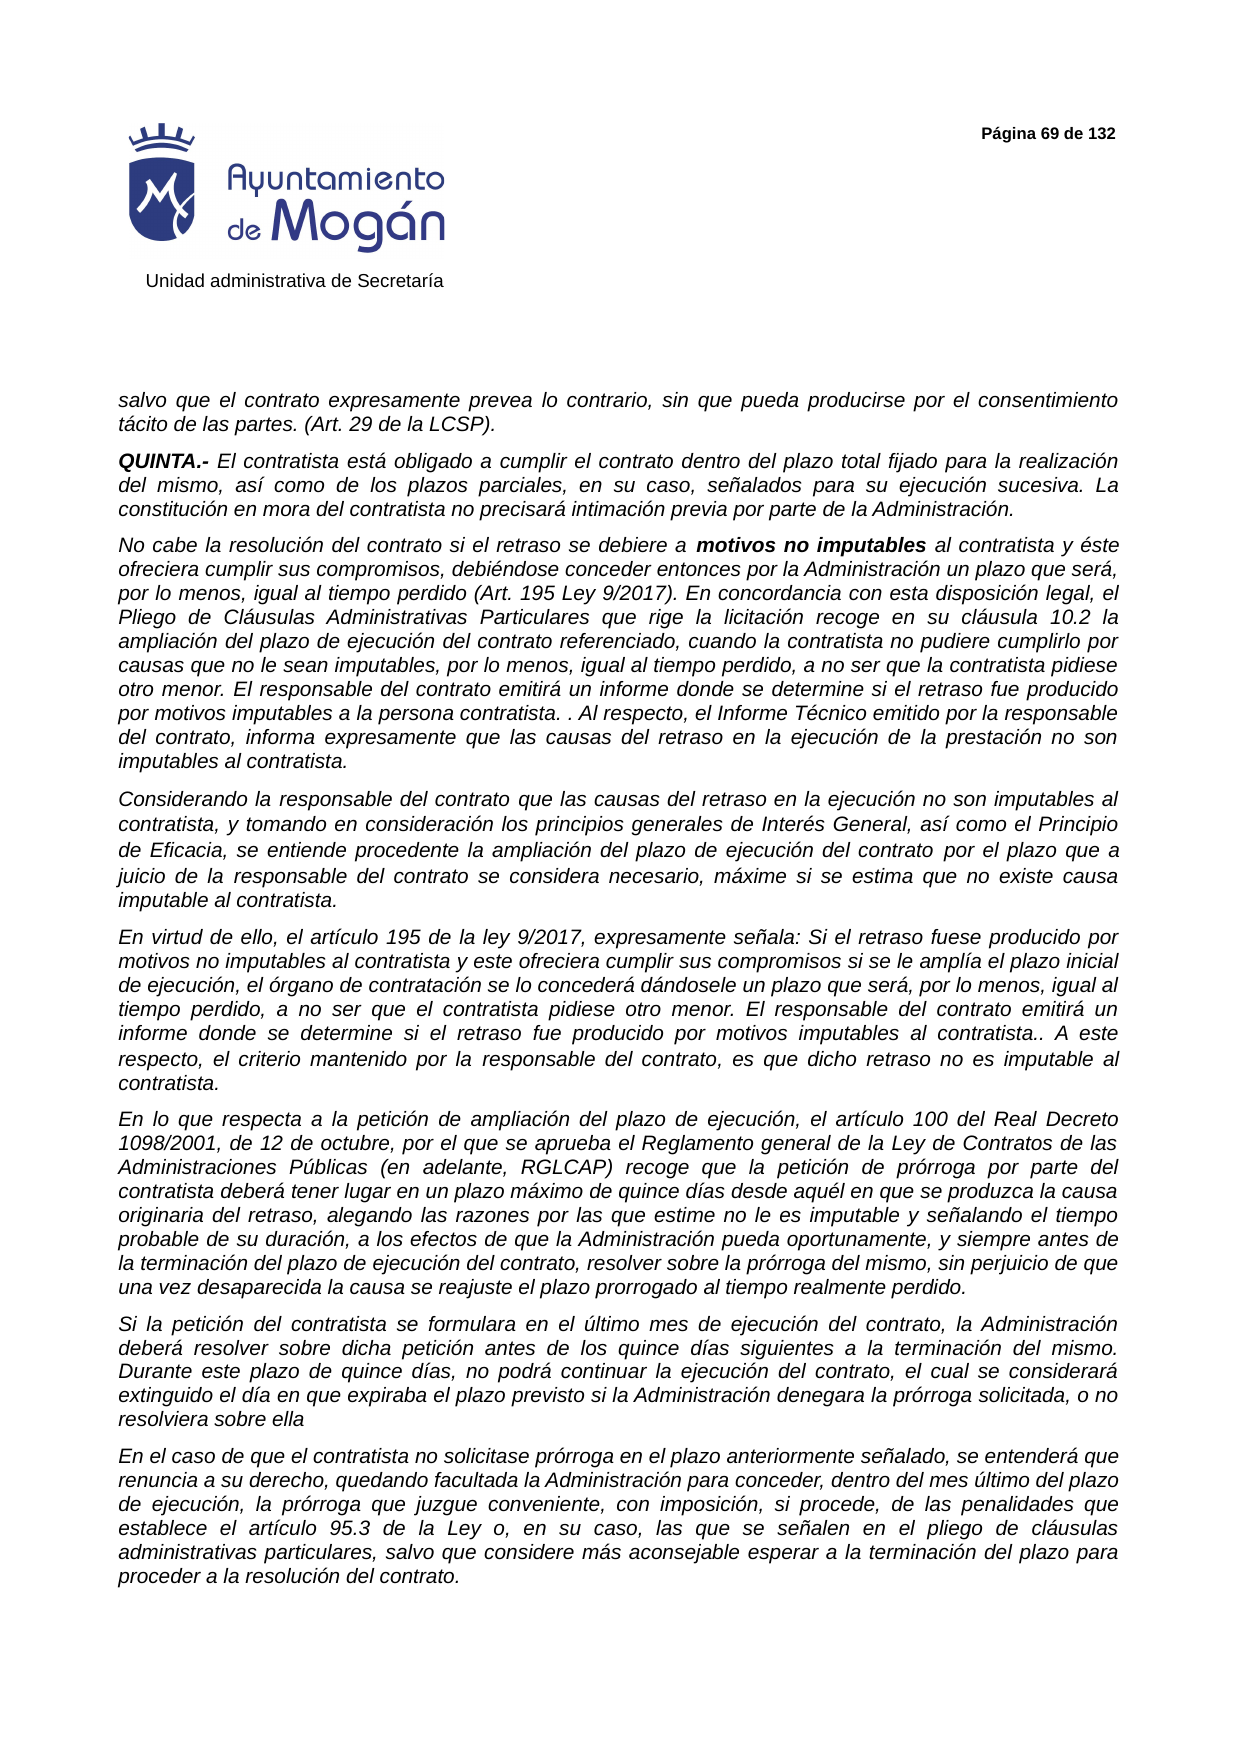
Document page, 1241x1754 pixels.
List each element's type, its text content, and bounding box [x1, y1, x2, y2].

text salvo que el contrato expresamente prevea lo contrario, sin que pueda producirse por el consentimiento tácito de las partes. (Art. 29 de la LCSP). [118, 388, 1122, 436]
text En lo que respecta a la petición de ampliación del plazo de ejecución, el artículo 100 del Real Decreto 1098/2001, de 12 de octubre, por el que se aprueba el Reglamento general de la Ley de Contratos de las Administraciones Públicas (en adelante, RGLCAP) recoge que la petición de prórroga por parte del contratista deberá tener lugar en un plazo máximo de quince días desde aquél en que se produzca la causa originaria del retraso, alegando las razones por las que estime no le es imputable y señalando el tiempo probable de su duración, a los efectos de que la Administración pueda oportunamente, y siempre antes de la terminación del plazo de ejecución del contrato, resolver sobre la prórroga del mismo, sin perjuicio de que una vez desaparecida la causa se reajuste el plazo prorrogado al tiempo realmente perdido. [118, 1107, 1122, 1299]
text QUINTA.- El contratista está obligado a cumplir el contrato dentro del plazo total fijado para la realización del mismo, así como de los plazos parciales, en su caso, señalados para su ejecución sucesiva. La constitución en mora del contratista no precisará intimación previa por parte de la Administración. [118, 449, 1122, 521]
text En el caso de que el contratista no solicitase prórroga en el plazo anteriormente señalado, se entenderá que renuncia a su derecho, quedando facultada la Administración para conceder, dentro del mes último del plazo de ejecución, la prórroga que juzgue conveniente, con imposición, si procede, de las penalidades que establece el artículo 95.3 de la Ley o, en su caso, las que se señalen en el pliego de cláusulas administrativas particulares, salvo que considere más aconsejable esperar a la terminación del plazo para proceder a la resolución del contrato. [118, 1444, 1122, 1587]
text No cabe la resolución del contrato si el retraso se debiere a motivos no imputables al contratista y éste ofreciera cumplir sus compromisos, debiéndose conceder entonces por la Administración un plazo que será, por lo menos, igual al tiempo perdido (Art. 195 Ley 9/2017). En concordancia con esta disposición legal, el Pliego de Cláusulas Administrativas Particulares que rige la licitación recoge en su cláusula 10.2 la ampliación del plazo de ejecución del contrato referenciado, cuando la contratista no pudiere cumplirlo por causas que no le sean imputables, por lo menos, igual al tiempo perdido, a no ser que la contratista pidiese otro menor. El responsable del contrato emitirá un informe donde se determine si el retraso fue producido por motivos imputables a la persona contratista. . Al respecto, el Informe Técnico emitido por la responsable del contrato, informa expresamente que las causas del retraso en la ejecución de la prestación no son imputables al contratista. [118, 533, 1122, 773]
text En virtud de ello, el artículo 195 de la ley 9/2017, expresamente señala: Si el retraso fuese producido por motivos no imputables al contratista y este ofreciera cumplir sus compromisos si se le amplía el plazo inicial de ejecución, el órgano de contratación se lo concederá dándosele un plazo que será, por lo menos, igual al tiempo perdido, a no ser que el contratista pidiese otro menor. El responsable del contrato emitirá un informe donde se determine si el retraso fue producido por motivos imputables al contratista.. A este respecto, el criterio mantenido por la responsable del contrato, es que dicho retraso no es imputable al contratista. [118, 925, 1122, 1095]
picture [128, 123, 445, 259]
text Considerando la responsable del contrato que las causas del retraso en la ejecución no son imputables al contratista, y tomando en consideración los principios generales de Interés General, así como el Principio de Eficacia, se entiende procedente la ampliación del plazo de ejecución del contrato por el plazo que a juicio de la responsable del contrato se considera necesario, máxime si se estima que no existe causa imputable al contratista. [118, 785, 1122, 912]
text Si la petición del contratista se formulara en el último mes de ejecución del contrato, la Administración deberá resolver sobre dicha petición antes de los quince días siguientes a la terminación del mismo. Durante este plazo de quince días, no podrá continuar la ejecución del contrato, el cual se considerará extinguido el día en que expiraba el plazo previsto si la Administración denegara la prórroga solicitada, o no resolviera sobre ella [118, 1311, 1122, 1431]
